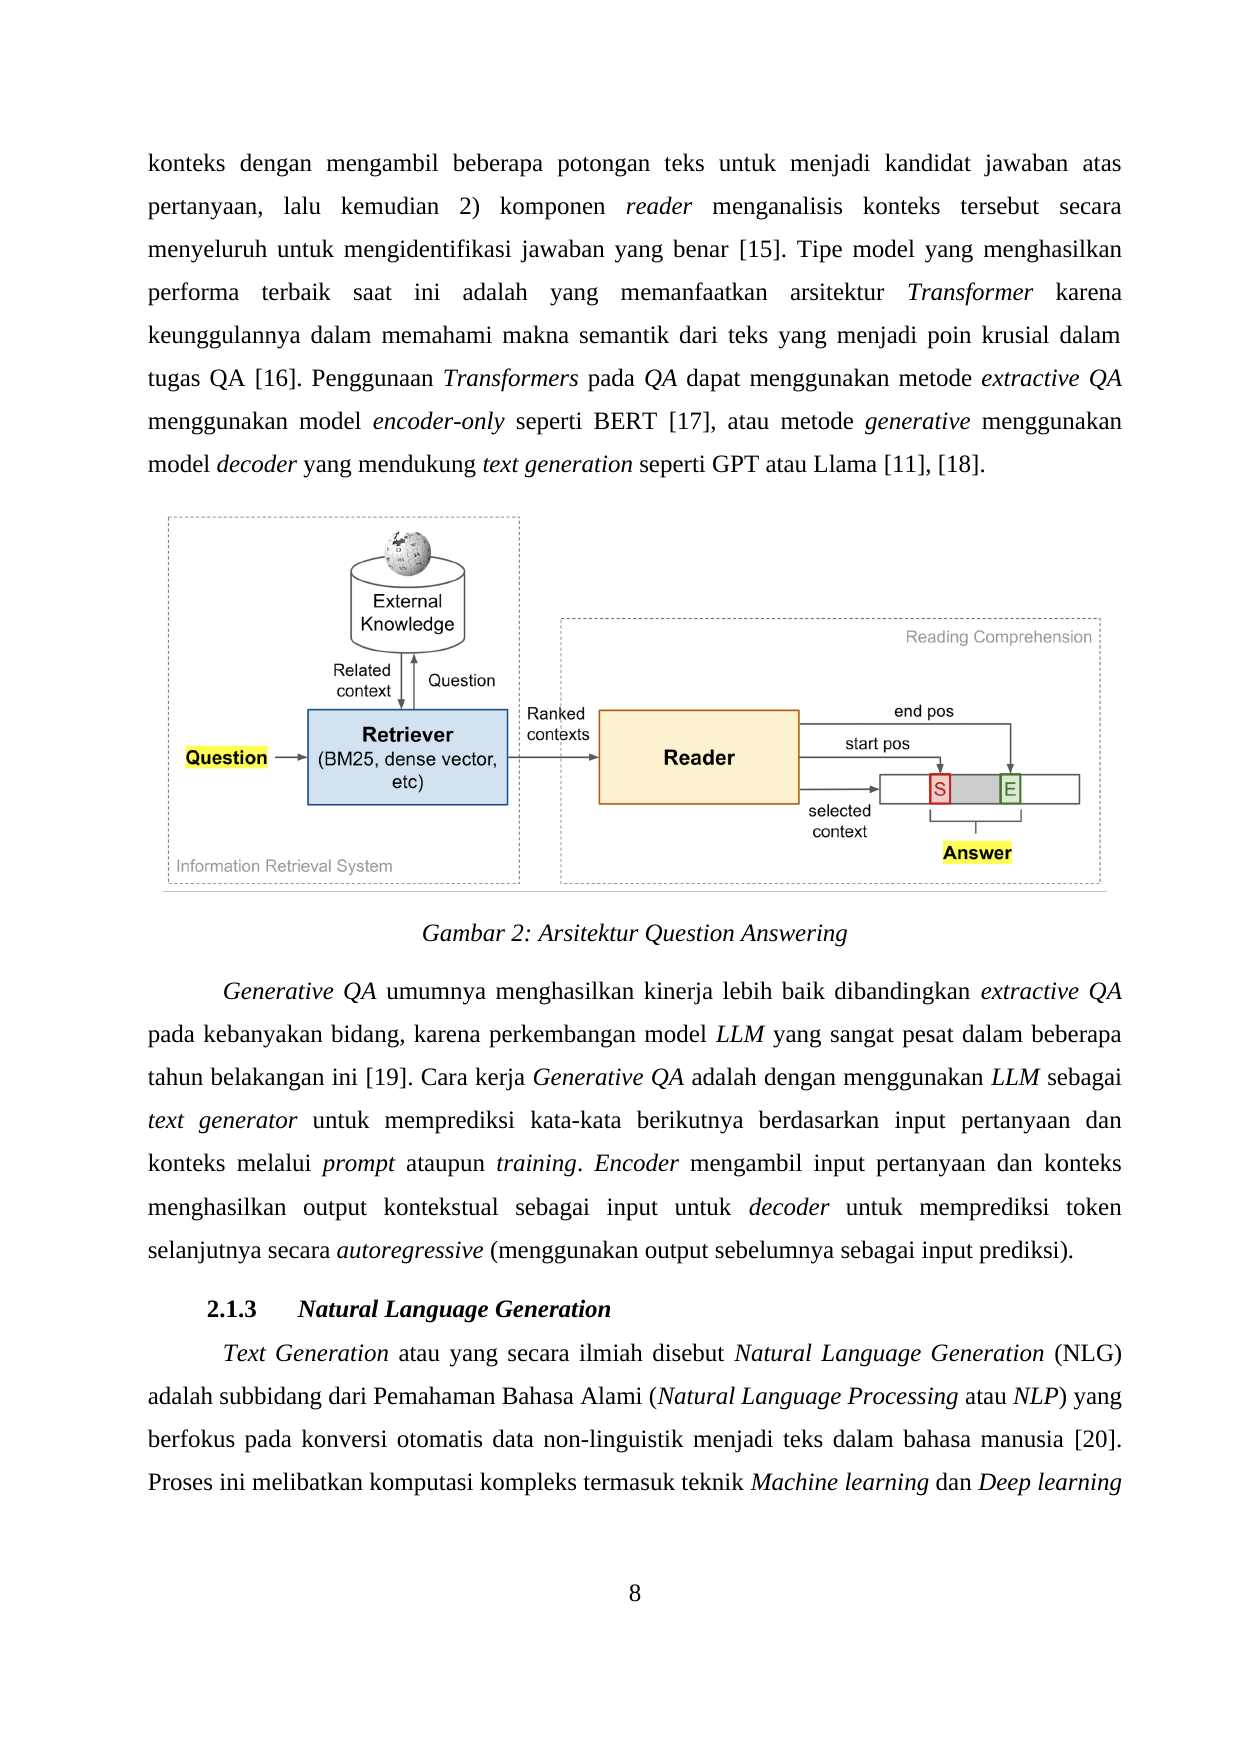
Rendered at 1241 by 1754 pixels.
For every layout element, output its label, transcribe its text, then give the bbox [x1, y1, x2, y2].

text Generative QA umumnya menghasilkan kinerja lebih baik dibandingkan extractive QA pada kebanyakan bidang, karena perkembangan model LLM yang sangat pesat dalam beberapa tahun belakangan ini [19]. Cara kerja Generative QA adalah dengan menggunakan LLM sebagai text generator untuk memprediksi kata-kata berikutnya berdasarkan input pertanyaan dan konteks melalui prompt ataupun training. Encoder mengambil input pertanyaan dan konteks menghasilkan output kontekstual sebagai input untuk decoder untuk memprediksi token selanjutnya secara autoregressive (menggunakan output sebelumnya sebagai input prediksi). [148, 493, 1122, 1263]
text Text Generation atau yang secara ilmiah disebut Natural Language Generation (NLG) adalah subbidang dari Pemahaman Bahasa Alami (Natural Language Processing atau NLP) yang berfokus pada konversi otomatis data non-linguistik menjadi teks dalam bahasa manusia [20]. Proses ini melibatkan komputasi kompleks termasuk teknik Machine learning dan Deep learning [148, 1338, 1122, 1496]
subtitle Natural Language Generation [207, 1294, 1122, 1323]
text [163, 505, 1107, 509]
text Gambar 2: Arsitektur Question Answering [163, 892, 1107, 947]
picture [162, 509, 1107, 892]
text konteks dengan mengambil beberapa potongan teks untuk menjadi kandidat jawaban atas pertanyaan, lalu kemudian 2) komponen reader menganalisis konteks tersebut secara menyeluruh untuk mengidentifikasi jawaban yang benar [15]. Tipe model yang menghasilkan performa terbaik saat ini adalah yang memanfaatkan arsitektur Transformer karena keunggulannya dalam memahami makna semantik dari teks yang menjadi poin krusial dalam tugas QA [16]. Penggunaan Transformers pada QA dapat menggunakan metode extractive QA menggunakan model encoder-only seperti BERT [17], atau metode generative menggunakan model decoder yang mendukung text generation seperti GPT atau Llama [11], [18]. [148, 148, 1122, 478]
